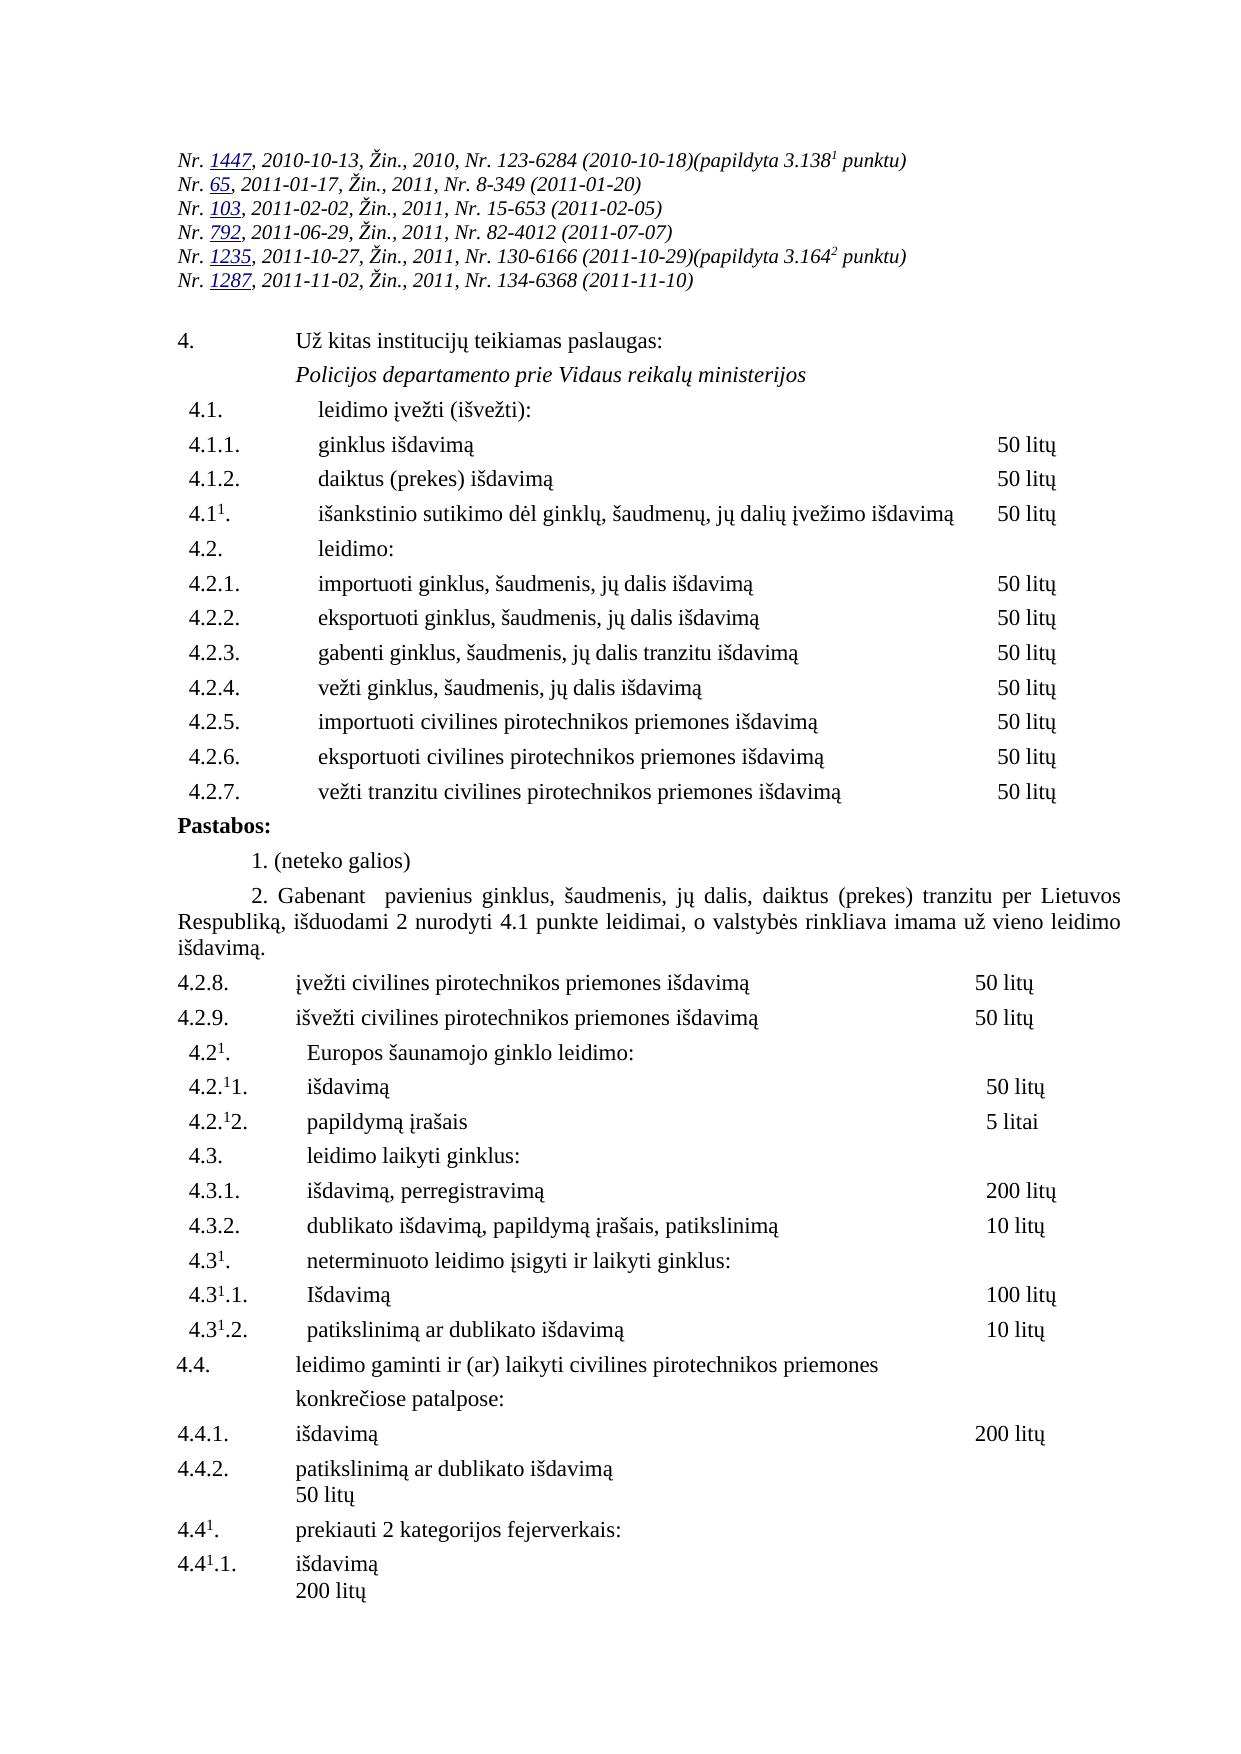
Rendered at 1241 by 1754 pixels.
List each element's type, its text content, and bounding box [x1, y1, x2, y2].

table_cell 4.2.3. [177, 639, 307, 674]
text 4.4.2. patikslinimą ar dublikato išdavimą 50 litų [177, 1455, 945, 1507]
table_cell išankstinio sutikimo dėl ginklų, šaudmenų, jų dalių įvežimo išdavimą [307, 500, 986, 535]
text 4.4. leidimo gaminti ir (ar) laikyti civilines pirotechnikos priemones [176, 1351, 974, 1377]
text Nr. 792, 2011-06-29, Žin., 2011, Nr. 82-4012 (2011-07-07) [177, 220, 1122, 244]
table_cell [986, 1143, 1133, 1177]
text Policijos departamento prie Vidaus reikalų ministerijos [177, 361, 945, 388]
table_cell 200 litų [986, 1177, 1133, 1212]
table_header 4.1. [177, 396, 307, 431]
table_cell 50 litų [986, 743, 1133, 778]
table_cell 50 litų [986, 674, 1133, 708]
table_cell 4.2.11. [177, 1073, 307, 1108]
table_cell 4.2.2. [177, 604, 307, 639]
table_cell 5 litai [986, 1108, 1133, 1143]
table_cell eksportuoti civilines pirotechnikos priemones išdavimą [307, 743, 986, 778]
table_cell 4.2.7. [177, 778, 307, 812]
text 4.2.8. įvežti civilines pirotechnikos priemones išdavimą 50 litų [177, 969, 1226, 996]
text konkrečiose patalpose: [176, 1385, 974, 1412]
text 4.41.1. išdavimą 200 litų [177, 1551, 915, 1603]
table_header Europos šaunamojo ginklo leidimo: [307, 1039, 986, 1073]
table_cell 4.2.1. [177, 570, 307, 604]
text Nr. 103, 2011-02-02, Žin., 2011, Nr. 15-653 (2011-02-05) [177, 196, 1122, 220]
table_cell leidimo laikyti ginklus: [307, 1143, 986, 1177]
table_header 4.21. [177, 1039, 307, 1073]
table_cell 4.3.2. [177, 1212, 307, 1247]
text 1. (neteko galios) [177, 847, 1122, 873]
text 2. Gabenant pavienius ginklus, šaudmenis, jų dalis, daiktus (prekes) tranzitu per Lietuvos Respubliką, išduodami 2 nurodyti 4.1 punkte leidimai, o valstybės rinkliava imama už vieno leidimo išdavimą. [177, 882, 1122, 961]
table_cell 4.11. [177, 500, 307, 535]
table_header [986, 1039, 1133, 1073]
table_cell 10 litų [986, 1316, 1133, 1351]
text Nr. 1447, 2010-10-13, Žin., 2010, Nr. 123-6284 (2010-10-18)(papildyta 3.1381 punktu) [177, 148, 1122, 172]
table_cell eksportuoti ginklus, šaudmenis, jų dalis išdavimą [307, 604, 986, 639]
table_cell 50 litų [986, 604, 1133, 639]
table_cell 4.1.1. [177, 431, 307, 466]
table_header leidimo įvežti (išvežti): [307, 396, 986, 431]
table_cell 4.2.12. [177, 1108, 307, 1143]
table_cell 4.3.1. [177, 1177, 307, 1212]
table_cell 4.2.6. [177, 743, 307, 778]
text Nr. 1235, 2011-10-27, Žin., 2011, Nr. 130-6166 (2011-10-29)(papildyta 3.1642 punktu) [177, 244, 1122, 268]
table_cell [986, 1247, 1133, 1281]
table_cell [986, 535, 1133, 569]
table_cell 4.1.2. [177, 466, 307, 500]
table_cell leidimo: [307, 535, 986, 569]
table_cell Išdavimą [307, 1281, 986, 1316]
table_cell 4.2. [177, 535, 307, 569]
table_cell papildymą įrašais [307, 1108, 986, 1143]
table_cell gabenti ginklus, šaudmenis, jų dalis tranzitu išdavimą [307, 639, 986, 674]
table_cell 50 litų [986, 500, 1133, 535]
table_cell daiktus (prekes) išdavimą [307, 466, 986, 500]
table_cell patikslinimą ar dublikato išdavimą [307, 1316, 986, 1351]
table_cell importuoti civilines pirotechnikos priemones išdavimą [307, 708, 986, 743]
table_cell dublikato išdavimą, papildymą įrašais, patikslinimą [307, 1212, 986, 1247]
text 4.41. prekiauti 2 kategorijos fejerverkais: [177, 1516, 915, 1542]
table_cell 50 litų [986, 639, 1133, 674]
table_cell 50 litų [986, 778, 1133, 812]
table_cell ginklus išdavimą [307, 431, 986, 466]
table_cell 4.31.2. [177, 1316, 307, 1351]
table_cell 4.31.1. [177, 1281, 307, 1316]
text 4. Už kitas institucijų teikiamas paslaugas: [177, 327, 945, 353]
table_cell importuoti ginklus, šaudmenis, jų dalis išdavimą [307, 570, 986, 604]
table_cell 50 litų [986, 431, 1133, 466]
text 4.4.1. išdavimą 200 litų [177, 1420, 1137, 1446]
table_cell išdavimą [307, 1073, 986, 1108]
table_cell 50 litų [986, 466, 1133, 500]
table_cell 50 litų [986, 570, 1133, 604]
table_cell vežti tranzitu civilines pirotechnikos priemones išdavimą [307, 778, 986, 812]
table_cell neterminuoto leidimo įsigyti ir laikyti ginklus: [307, 1247, 986, 1281]
table_cell 50 litų [986, 1073, 1133, 1108]
table_cell 4.3. [177, 1143, 307, 1177]
table_cell 10 litų [986, 1212, 1133, 1247]
table_cell 100 litų [986, 1281, 1133, 1316]
table_cell vežti ginklus, šaudmenis, jų dalis išdavimą [307, 674, 986, 708]
table_header [986, 396, 1133, 431]
text 4.2.9. išvežti civilines pirotechnikos priemones išdavimą 50 litų [177, 1004, 1122, 1030]
text Nr. 65, 2011-01-17, Žin., 2011, Nr. 8-349 (2011-01-20) [177, 172, 1122, 196]
table_cell 4.2.5. [177, 708, 307, 743]
table_cell 4.2.4. [177, 674, 307, 708]
text Nr. 1287, 2011-11-02, Žin., 2011, Nr. 134-6368 (2011-11-10) [177, 268, 1122, 292]
table_cell 50 litų [986, 708, 1133, 743]
table_cell išdavimą, perregistravimą [307, 1177, 986, 1212]
text Pastabos: [177, 812, 1122, 839]
table_cell 4.31. [177, 1247, 307, 1281]
